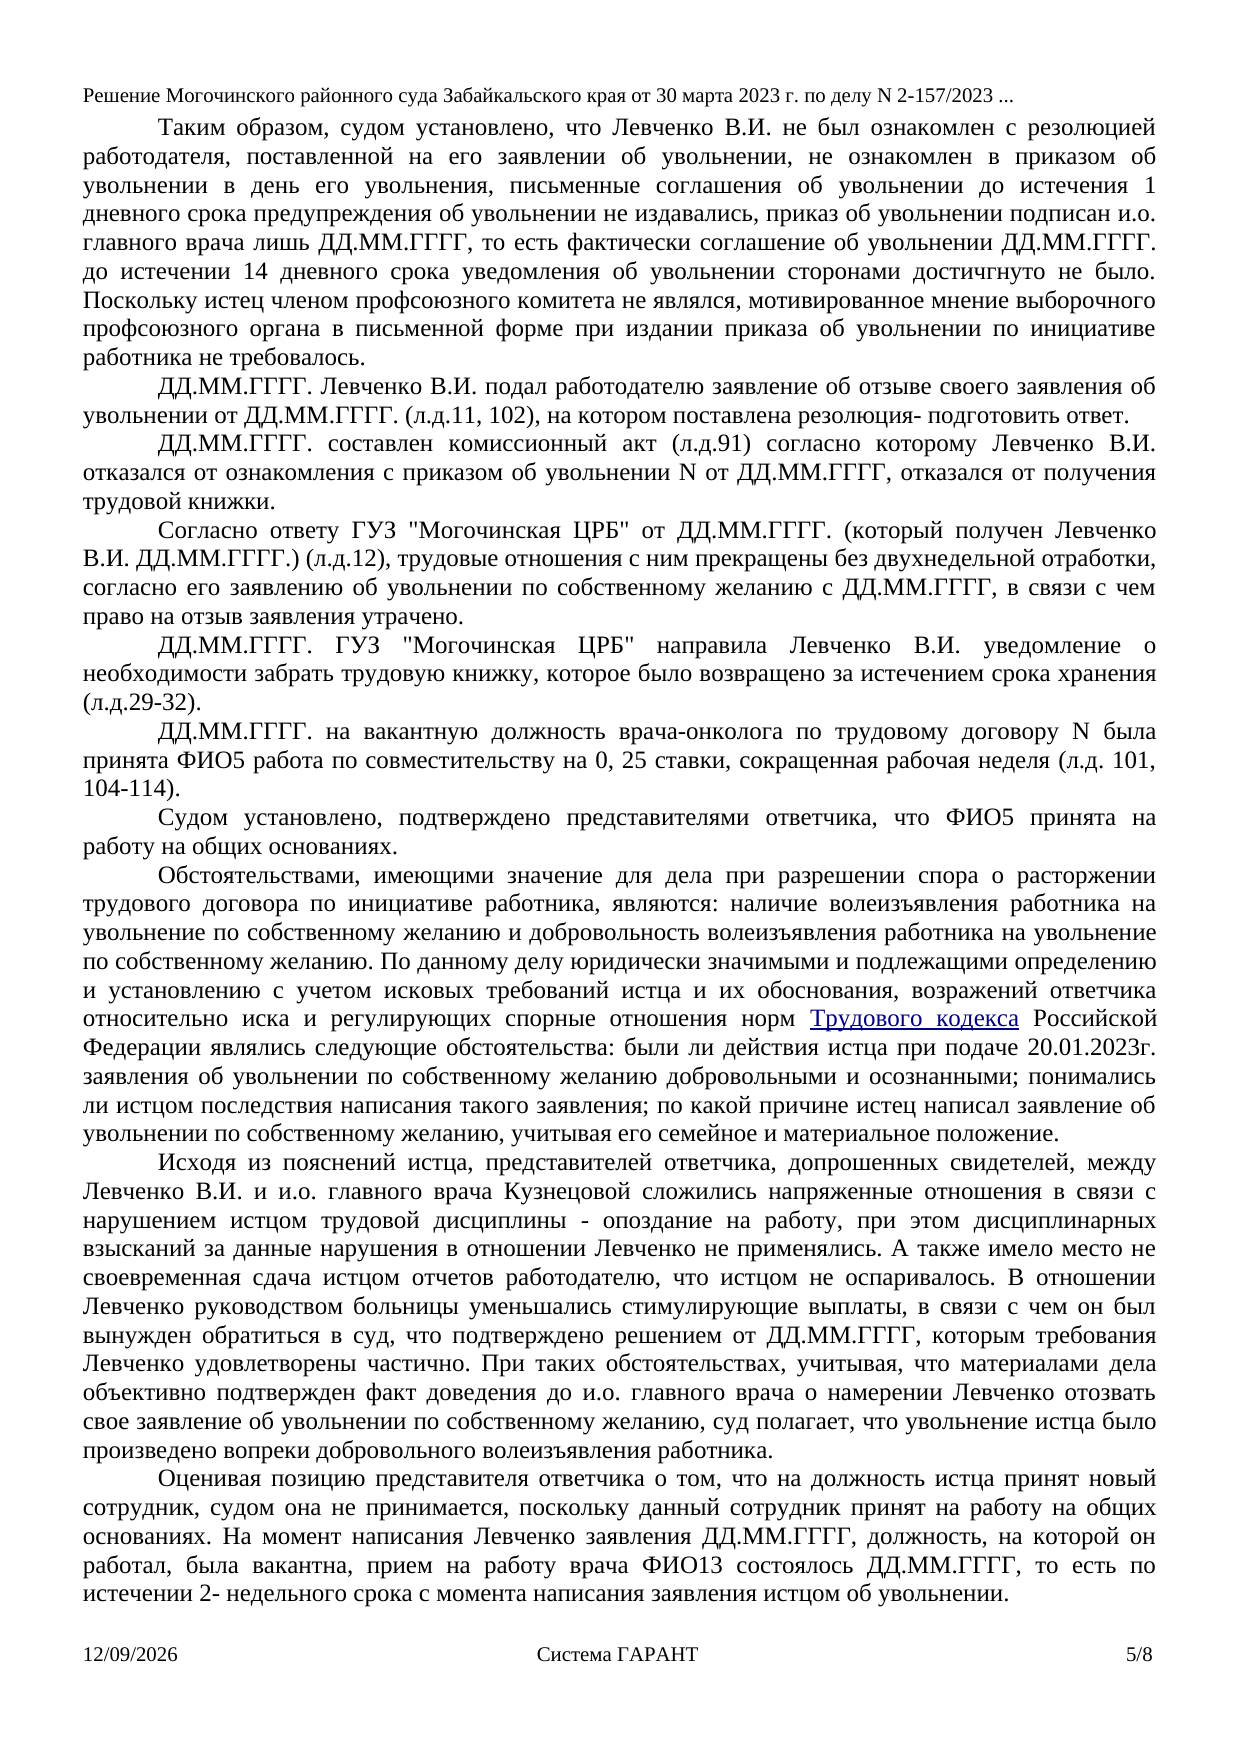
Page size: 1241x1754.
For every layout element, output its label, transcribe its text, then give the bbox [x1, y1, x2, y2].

text ДД.ММ.ГГГГ. составлен комиссионный акт (л.д.91) согласно которому Левченко В.И. отказался от ознакомления с приказом об увольнении N от ДД.ММ.ГГГГ, отказался от получения трудовой книжки. [83, 428, 1157, 515]
text Исходя из пояснений истца, представителей ответчика, допрошенных свидетелей, между Левченко В.И. и и.о. главного врача Кузнецовой сложились напряженные отношения в связи с нарушением истцом трудовой дисциплины - опоздание на работу, при этом дисциплинарных взысканий за данные нарушения в отношении Левченко не применялись. А также имело место не своевременная сдача истцом отчетов работодателю, что истцом не оспаривалось. В отношении Левченко руководством больницы уменьшались стимулирующие выплаты, в связи с чем он был вынужден обратиться в суд, что подтверждено решением от ДД.ММ.ГГГГ, которым требования Левченко удовлетворены частично. При таких обстоятельствах, учитывая, что материалами дела объективно подтвержден факт доведения до и.о. главного врача о намерении Левченко отозвать свое заявление об увольнении по собственному желанию, суд полагает, что увольнение истца было произведено вопреки добровольного волеизъявления работника. [83, 1147, 1157, 1463]
text ДД.ММ.ГГГГ. Левченко В.И. подал работодателю заявление об отзыве своего заявления об увольнении от ДД.ММ.ГГГГ. (л.д.11, 102), на котором поставлена резолюция- подготовить ответ. [83, 371, 1157, 428]
text Судом установлено, подтверждено представителями ответчика, что ФИО5 принята на работу на общих основаниях. [83, 802, 1157, 860]
text ДД.ММ.ГГГГ. на вакантную должность врача-онколога по трудовому договору N была принята ФИО5 работа по совместительству на 0, 25 ставки, сокращенная рабочая неделя (л.д. 101, 104-114). [83, 716, 1157, 802]
text Согласно ответу ГУЗ "Могочинская ЦРБ" от ДД.ММ.ГГГГ. (который получен Левченко В.И. ДД.ММ.ГГГГ.) (л.д.12), трудовые отношения с ним прекращены без двухнедельной отработки, согласно его заявлению об увольнении по собственному желанию с ДД.ММ.ГГГГ, в связи с чем право на отзыв заявления утрачено. [83, 515, 1157, 630]
text Таким образом, судом установлено, что Левченко В.И. не был ознакомлен с резолюцией работодателя, поставленной на его заявлении об увольнении, не ознакомлен в приказом об увольнении в день его увольнения, письменные соглашения об увольнении до истечения 1 дневного срока предупреждения об увольнении не издавались, приказ об увольнении подписан и.о. главного врача лишь ДД.ММ.ГГГГ, то есть фактически соглашение об увольнении ДД.ММ.ГГГГ. до истечении 14 дневного срока уведомления об увольнении сторонами достичгнуто не было. Поскольку истец членом профсоюзного комитета не являлся, мотивированное мнение выборочного профсоюзного органа в письменной форме при издании приказа об увольнении по инициативе работника не требовалось. [83, 112, 1157, 371]
text Обстоятельствами, имеющими значение для дела при разрешении спора о расторжении трудового договора по инициативе работника, являются: наличие волеизъявления работника на увольнение по собственному желанию и добровольность волеизъявления работника на увольнение по собственному желанию. По данному делу юридически значимыми и подлежащими определению и установлению с учетом исковых требований истца и их обоснования, возражений ответчика относительно иска и регулирующих спорные отношения норм Трудового кодекса Российской Федерации являлись следующие обстоятельства: были ли действия истца при подаче 20.01.2023г. заявления об увольнении по собственному желанию добровольными и осознанными; понимались ли истцом последствия написания такого заявления; по какой причине истец написал заявление об увольнении по собственному желанию, учитывая его семейное и материальное положение. [83, 860, 1157, 1147]
text ДД.ММ.ГГГГ. ГУЗ "Могочинская ЦРБ" направила Левченко В.И. уведомление о необходимости забрать трудовую книжку, которое было возвращено за истечением срока хранения (л.д.29-32). [83, 630, 1157, 716]
text Оценивая позицию представителя ответчика о том, что на должность истца принят новый сотрудник, судом она не принимается, поскольку данный сотрудник принят на работу на общих основаниях. На момент написания Левченко заявления ДД.ММ.ГГГГ, должность, на которой он работал, была вакантна, прием на работу врача ФИО13 состоялось ДД.ММ.ГГГГ, то есть по истечении 2- недельного срока с момента написания заявления истцом об увольнении. [83, 1463, 1157, 1607]
